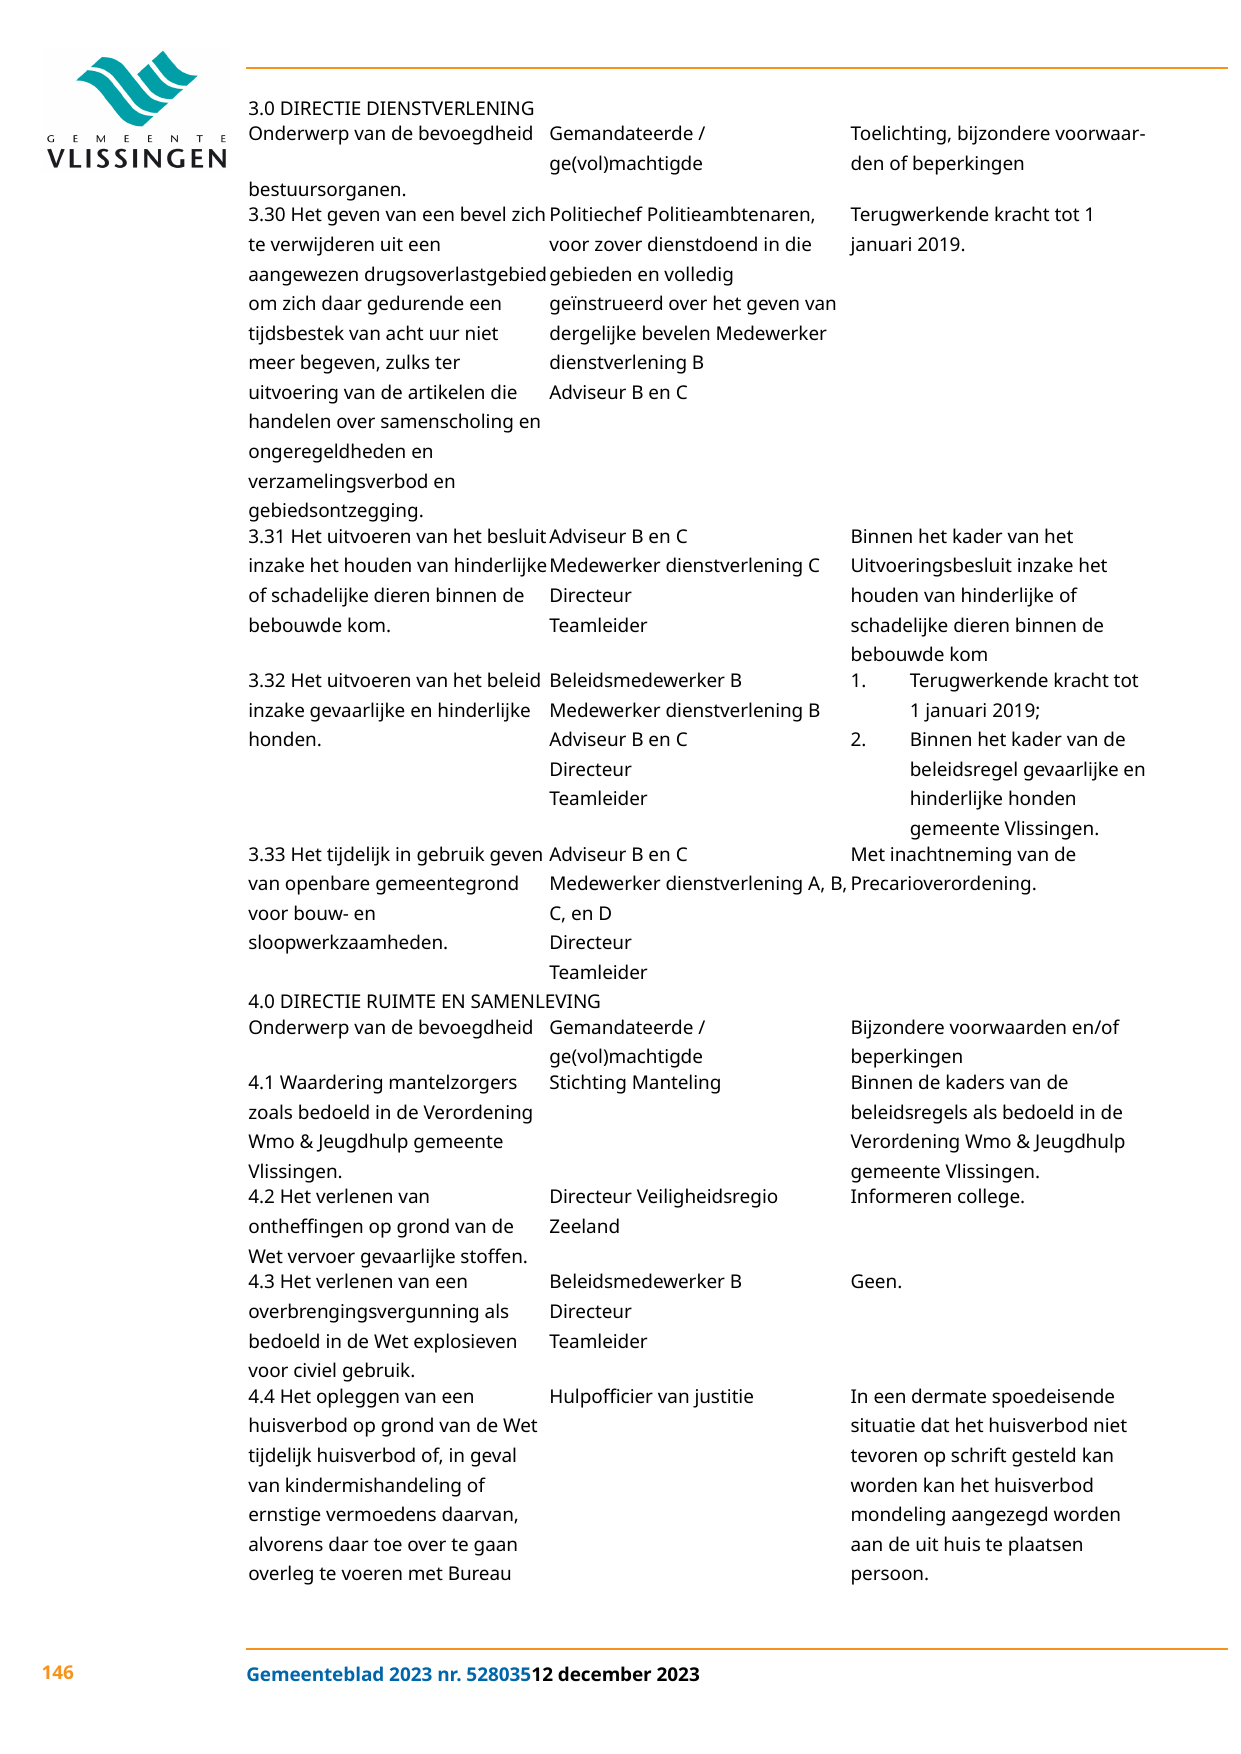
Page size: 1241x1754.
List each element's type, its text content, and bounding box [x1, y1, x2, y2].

table_cell Stichting Manteling [549, 1069, 850, 1184]
table_header 4.0 DIRECTIE RUIMTE EN SAMENLEVING [248, 988, 1152, 1014]
table_cell bestuursorganen. [248, 176, 549, 202]
table_cell Beleidsmedewerker B Directeur Teamleider [549, 1269, 850, 1383]
table_cell 3.31 Het uitvoeren van het besluit inzake het houden van hinderlijke of schadelijke dieren binnen de bebouwde kom. [248, 523, 549, 667]
table_cell Gemandateerde / ge(vol)machtigde [549, 1014, 850, 1069]
table_cell Beleidsmedewerker B Medewerker dienstverlening B Adviseur B en C Directeur Teamleider [549, 667, 850, 841]
table_cell Bijzondere voorwaarden en/of beperkingen [850, 1014, 1152, 1069]
table_cell In een dermate spoedeisende situatie dat het huisverbod niet tevoren op schrift gesteld kan worden kan het huisverbod mondeling aangezegd worden aan de uit huis te plaatsen persoon. [850, 1383, 1152, 1586]
table_cell 3.33 Het tijdelijk in gebruik geven van openbare gemeentegrond voor bouw- en sloopwerkzaamheden. [248, 841, 549, 985]
table_cell Terugwerkende kracht tot 1 januari 2019. [850, 202, 1152, 523]
picture [41, 47, 231, 172]
table_cell 4.3 Het verlenen van een overbrengingsvergunning als bedoeld in de Wet explosieven voor civiel gebruik. [248, 1269, 549, 1383]
table_cell Met inachtneming van de Precarioverordening. [850, 841, 1152, 985]
table_cell Directeur Veiligheidsregio Zeeland [549, 1184, 850, 1269]
table_cell Toelichting, bijzondere voorwaar­den of beperkingen [850, 121, 1152, 176]
table_cell Onderwerp van de bevoegdheid [248, 121, 549, 176]
table_cell Politiechef Politieambtenaren, voor zover dienstdoend in die gebieden en volledig geïnstrueerd over het geven van dergelijke bevelen Medewerker dienstverlening B Adviseur B en C [549, 202, 850, 523]
table_cell Adviseur B en C Medewerker dienstverlening C Directeur Teamleider [549, 523, 850, 667]
table_cell Informeren college. [850, 1184, 1152, 1269]
table_header 3.0 DIRECTIE DIENSTVERLENING [248, 95, 1152, 121]
table_cell Terugwerkende kracht tot 1 januari 2019; Binnen het kader van de beleidsregel gevaarlijke en hinderlijke honden gemeente Vlissingen. [850, 667, 1152, 841]
table_cell [549, 176, 850, 202]
table_cell Binnen het kader van het Uitvoeringsbesluit inzake het houden van hinderlijke of schadelijke dieren binnen de bebouwde kom [850, 523, 1152, 667]
table_cell 4.2 Het verlenen van ontheffingen op grond van de Wet vervoer gevaarlijke stoffen. [248, 1184, 549, 1269]
table_cell Onderwerp van de bevoegdheid [248, 1014, 549, 1069]
table_cell 4.1 Waardering mantelzorgers zoals bedoeld in de Verordening Wmo & Jeugdhulp gemeente Vlissingen. [248, 1069, 549, 1184]
table_cell [850, 176, 1152, 202]
table_cell Geen. [850, 1269, 1152, 1383]
table_cell Gemandateerde / ge(vol)machtigde [549, 121, 850, 176]
table_cell 3.32 Het uitvoeren van het beleid inzake gevaarlijke en hinderlijke honden. [248, 667, 549, 841]
table_cell Hulpofficier van justitie [549, 1383, 850, 1586]
table_cell Adviseur B en C Medewerker dienstverlening A, B, C, en D Directeur Teamleider [549, 841, 850, 985]
table_cell 3.30 Het geven van een bevel zich te verwijderen uit een aangewezen drugsoverlastgebied om zich daar gedurende een tijdsbestek van acht uur niet meer begeven, zulks ter uitvoering van de artikelen die handelen over samenscholing en ongeregeldheden en verzamelingsverbod en gebiedsontzegging. [248, 202, 549, 523]
table_cell Binnen de kaders van de beleidsregels als bedoeld in de Verordening Wmo & Jeugdhulp gemeente Vlissingen. [850, 1069, 1152, 1184]
table_cell 4.4 Het opleggen van een huisverbod op grond van de Wet tijdelijk huisverbod of, in geval van kindermishandeling of ernstige vermoedens daarvan, alvorens daar toe over te gaan overleg te voeren met Bureau [248, 1383, 549, 1586]
